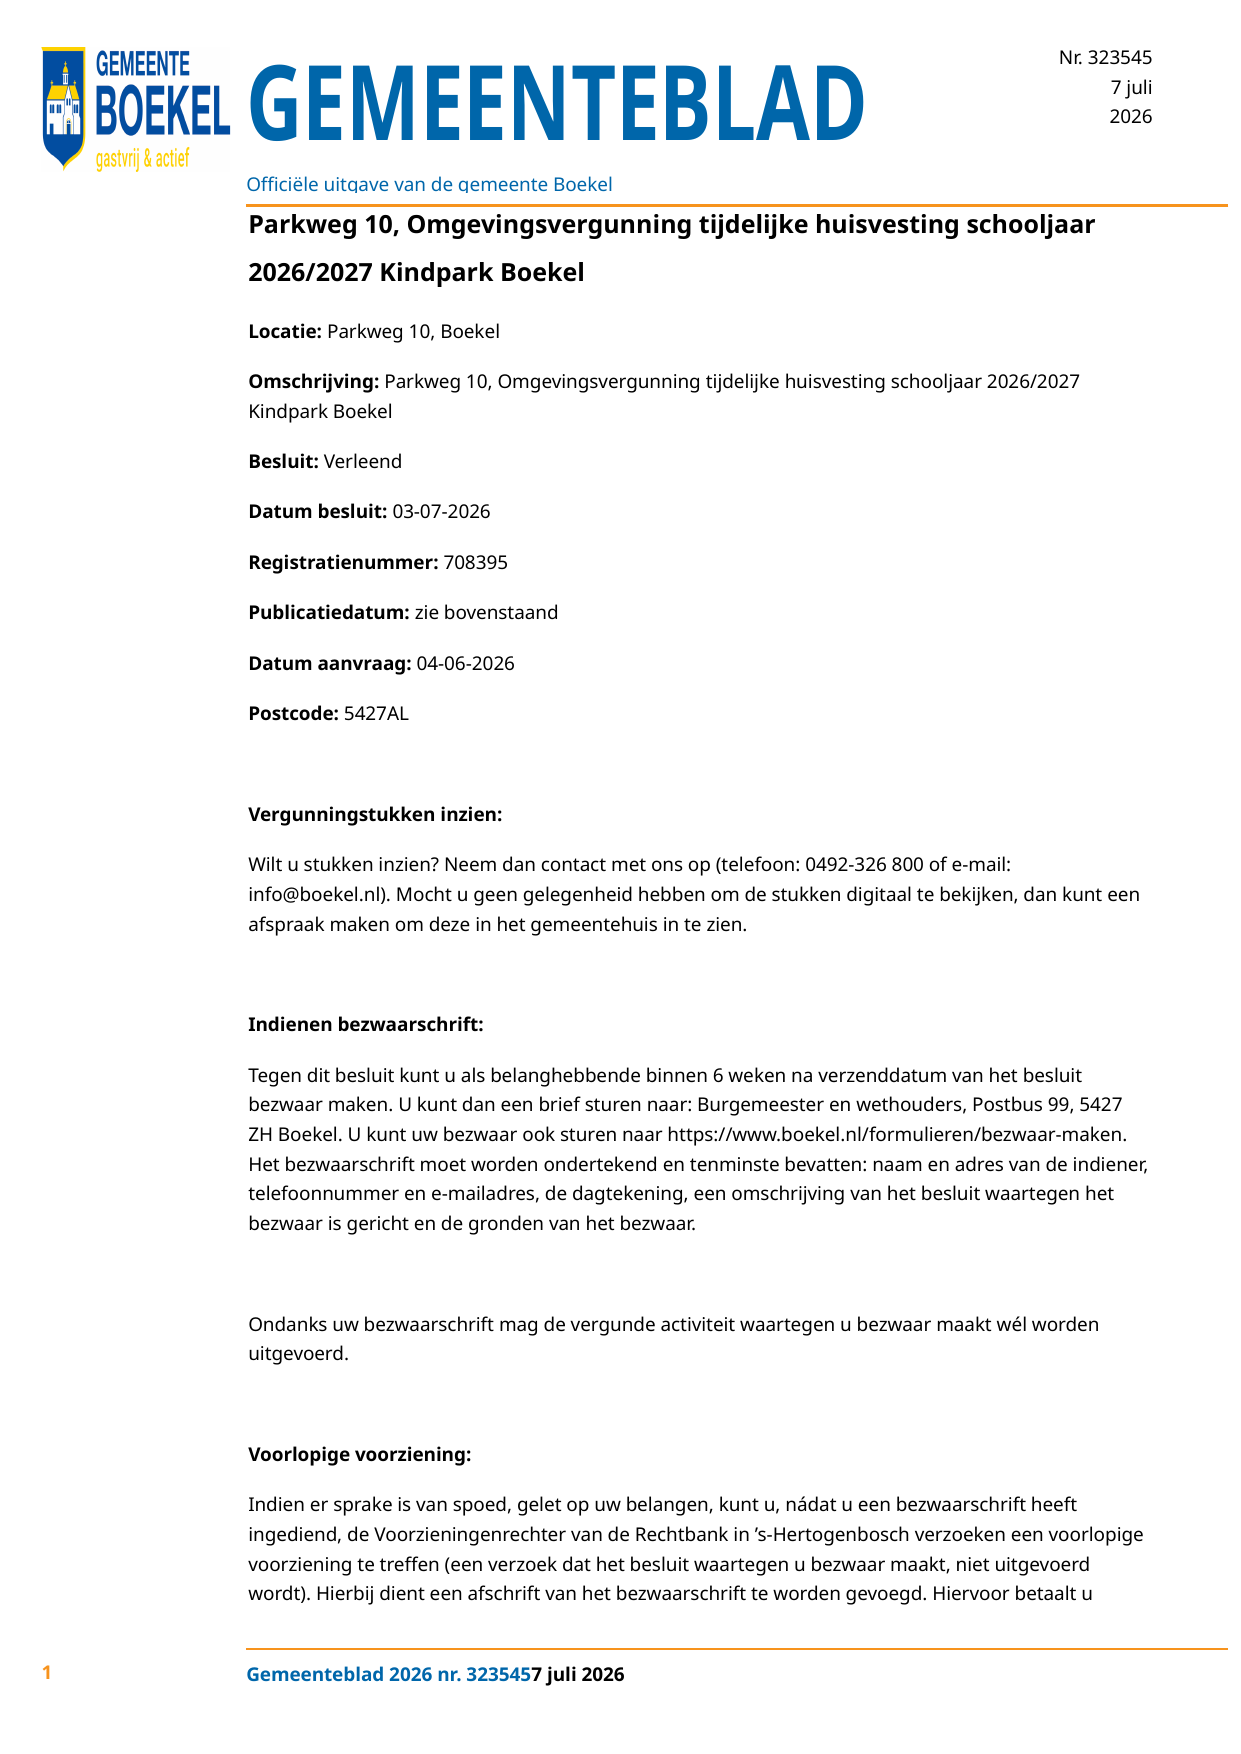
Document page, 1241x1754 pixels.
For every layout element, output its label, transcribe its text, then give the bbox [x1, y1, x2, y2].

text Indien er sprake is van spoed, gelet op uw belangen, kunt u, nádat u een bezwaarschrift heeft ingediend, de Voorzieningenrechter van de Rechtbank in ’s-Hertogenbosch verzoeken een voorlopige voorziening te treffen (een verzoek dat het besluit waartegen u bezwaar maakt, niet uitgevoerd wordt). Hierbij dient een afschrift van het bezwaarschrift te worden gevoegd. Hiervoor betaalt u [248, 1492, 1152, 1606]
text Indienen bezwaarschrift: [248, 1012, 1152, 1037]
text Voorlopige voorziening: [248, 1441, 1152, 1467]
text Datum besluit: 03-07-2026 [248, 499, 1152, 524]
picture [41, 47, 231, 172]
text Wilt u stukken inzien? Neem dan contact met ons op (telefoon: 0492-326 800 of e-mail: info@boekel.nl). Mocht u geen gelegenheid hebben om de stukken digitaal te bekijken, dan kunt een afspraak maken om deze in het gemeentehuis in te zien. [248, 852, 1152, 937]
text Registratienummer: 708395 [248, 549, 1152, 575]
text Ondanks uw bezwaarschrift mag de vergunde activiteit waartegen u bezwaar maakt wél worden uitgevoerd. [248, 1311, 1152, 1366]
text Parkweg 10, Omgevingsvergunning tijdelijke huisvesting schooljaar 2026/2027 Kindpark Boekel [248, 207, 1152, 288]
text Omschrijving: Parkweg 10, Omgevingsvergunning tijdelijke huisvesting schooljaar 2026/2027 Kindpark Boekel [248, 368, 1152, 424]
text Publicatiedatum: zie bovenstaand [248, 599, 1152, 625]
text Locatie: Parkweg 10, Boekel [248, 318, 1152, 344]
text Datum aanvraag: 04-06-2026 [248, 650, 1152, 676]
text Tegen dit besluit kunt u als belanghebbende binnen 6 weken na verzenddatum van het besluit bezwaar maken. U kunt dan een brief sturen naar: Burgemeester en wethouders, Postbus 99, 5427 ZH Boekel. U kunt uw bezwaar ook sturen naar https://www.boekel.nl/formulieren/bezwaar-maken. Het bezwaarschrift moet worden ondertekend en tenminste bevatten: naam en adres van de indiener, telefoonnummer en e-mailadres, de dagtekening, een omschrijving van het besluit waartegen het bezwaar is gericht en de gronden van het bezwaar. [248, 1062, 1152, 1236]
text Postcode: 5427AL [248, 700, 1152, 726]
text Besluit: Verleend [248, 448, 1152, 474]
text Vergunningstukken inzien: [248, 801, 1152, 827]
